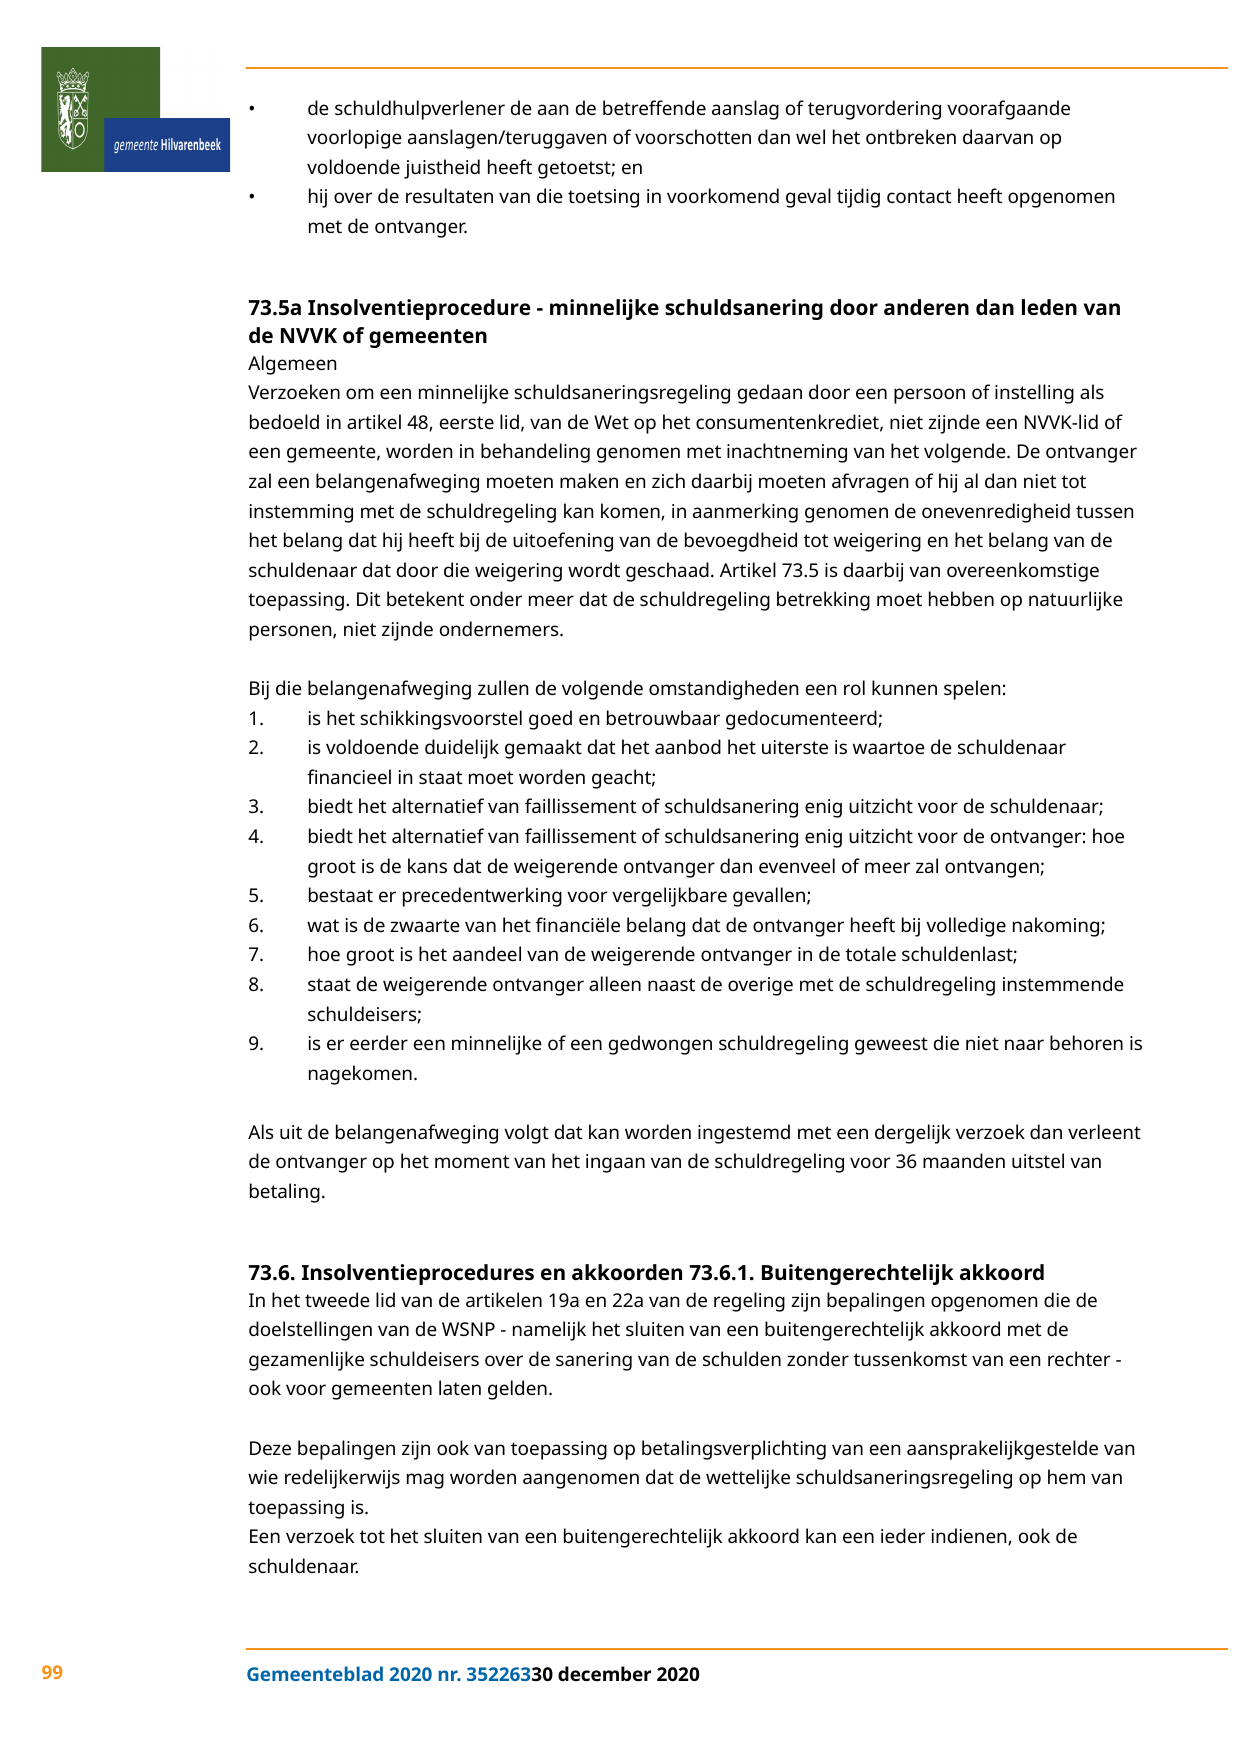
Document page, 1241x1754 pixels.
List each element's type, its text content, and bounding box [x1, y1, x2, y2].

text Algemeen [248, 350, 1152, 376]
list staat de weigerende ontvanger alleen naast de overige met de schuldregeling instemmende schuldeisers; [248, 971, 1152, 1027]
text Deze bepalingen zijn ook van toepassing op betalingsverplichting van een aansprakelijkgestelde van wie redelijkerwijs mag worden aangenomen dat de wettelijke schuldsaneringsregeling op hem van toepassing is. [248, 1435, 1152, 1519]
list biedt het alternatief van faillissement of schuldsanering enig uitzicht voor de schuldenaar; [248, 794, 1152, 819]
list hij over de resultaten van die toetsing in voorkomend geval tijdig contact heeft opgenomen met de ontvanger. [248, 183, 1152, 239]
text 73.6. Insolventieprocedures en akkoorden 73.6.1. Buitengerechtelijk akkoord [248, 1258, 1152, 1287]
text 73.5a Insolventieprocedure - minnelijke schuldsanering door anderen dan leden van de NVVK of gemeenten [248, 293, 1152, 350]
list de schuldhulpverlener de aan de betreffende aanslag of terugvordering voorafgaande voorlopige aanslagen/teruggaven of voorschotten dan wel het ontbreken daarvan op voldoende juistheid heeft getoetst; en [248, 95, 1152, 180]
text Als uit de belangenafweging volgt dat kan worden ingestemd met een dergelijk verzoek dan verleent de ontvanger op het moment van het ingaan van de schuldregeling voor 36 maanden uitstel van betaling. [248, 1119, 1152, 1204]
list bestaat er precedentwerking voor vergelijkbare gevallen; [248, 882, 1152, 908]
picture [41, 47, 231, 172]
text In het tweede lid van de artikelen 19a en 22a van de regeling zijn bepalingen opgenomen die de doelstellingen van de WSNP - namelijk het sluiten van een buitengerechtelijk akkoord met de gezamenlijke schuldeisers over de sanering van de schulden zonder tussenkomst van een rechter - ook voor gemeenten laten gelden. [248, 1287, 1152, 1401]
list is voldoende duidelijk gemaakt dat het aanbod het uiterste is waartoe de schuldenaar financieel in staat moet worden geacht; [248, 734, 1152, 790]
list biedt het alternatief van faillissement of schuldsanering enig uitzicht voor de ontvanger: hoe groot is de kans dat de weigerende ontvanger dan evenveel of meer zal ontvangen; [248, 823, 1152, 879]
list is het schikkingsvoorstel goed en betrouwbaar gedocumenteerd; [248, 705, 1152, 731]
text Bij die belangenafweging zullen de volgende omstandigheden een rol kunnen spelen: [248, 675, 1152, 701]
list is er eerder een minnelijke of een gedwongen schuldregeling geweest die niet naar behoren is nagekomen. [248, 1030, 1152, 1086]
text Verzoeken om een minnelijke schuldsaneringsregeling gedaan door een persoon of instelling als bedoeld in artikel 48, eerste lid, van de Wet op het consumentenkrediet, niet zijnde een NVVK-lid of een gemeente, worden in behandeling genomen met inachtneming van het volgende. De ontvanger zal een belangenafweging moeten maken en zich daarbij moeten afvragen of hij al dan niet tot instemming met de schuldregeling kan komen, in aanmerking genomen de onevenredigheid tussen het belang dat hij heeft bij de uitoefening van de bevoegdheid tot weigering en het belang van de schuldenaar dat door die weigering wordt geschaad. Artikel 73.5 is daarbij van overeenkomstige toepassing. Dit betekent onder meer dat de schuldregeling betrekking moet hebben op natuurlijke personen, niet zijnde ondernemers. [248, 379, 1152, 642]
list wat is de zwaarte van het financiële belang dat de ontvanger heeft bij volledige nakoming; [248, 912, 1152, 938]
text Een verzoek tot het sluiten van een buitengerechtelijk akkoord kan een ieder indienen, ook de schuldenaar. [248, 1523, 1152, 1579]
list hoe groot is het aandeel van de weigerende ontvanger in de totale schuldenlast; [248, 942, 1152, 967]
